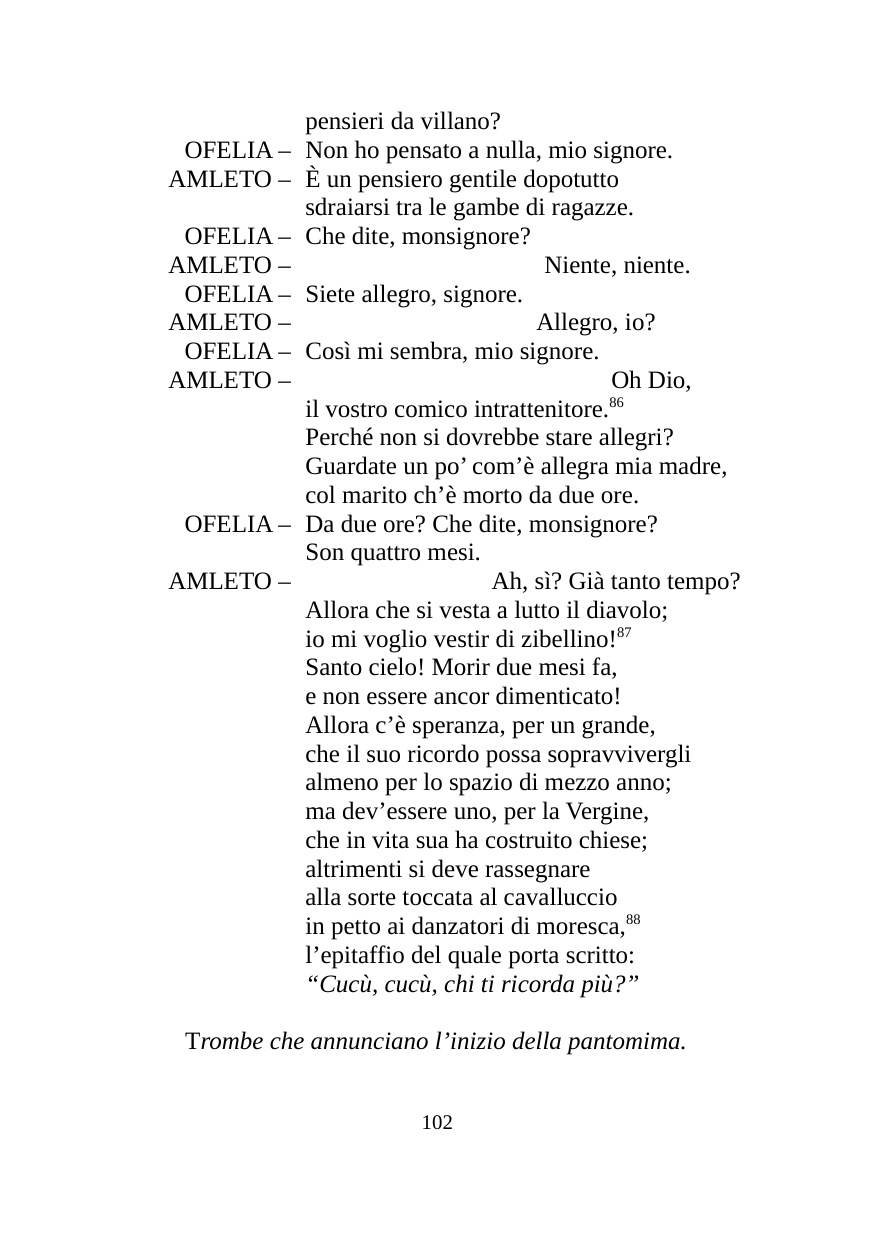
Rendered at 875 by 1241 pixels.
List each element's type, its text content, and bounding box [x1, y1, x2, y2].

table_cell Siete allegro, signore. [298, 279, 768, 307]
table_cell Oh Dio, [604, 365, 768, 394]
table_cell AMLETO – [106, 164, 298, 221]
table_cell AMLETO – [106, 566, 298, 997]
table_cell pensieri da villano? [298, 106, 768, 135]
table_cell Così mi sembra, mio signore. [298, 336, 768, 365]
table_cell OFELIA – [106, 221, 298, 250]
table_cell Niente, niente. [537, 250, 768, 279]
table_cell Allora che si vesta a lutto il diavolo; io mi voglio vestir di zibellino! Santo cielo! Morir due mesi fa, e non essere ancor dimenticato! Allora c’è speranza, per un grande, che il suo ricordo possa sopravvivergli almeno per lo spazio di mezzo anno; ma dev’essere uno, per la Vergine, che in vita sua ha costruito chiese; altrimenti si deve rassegnare alla sorte toccata al cavalluccio in petto ai danzatori di moresca, l’epitaffio del quale porta scritto: “Cucù, cucù, chi ti ricorda più?” [298, 595, 768, 997]
table_cell OFELIA – [106, 279, 298, 307]
table_cell [298, 308, 529, 336]
table_cell [298, 566, 484, 595]
table_cell AMLETO – [106, 250, 298, 279]
table_cell Allegro, io? [529, 308, 768, 336]
table_cell Che dite, monsignore? [298, 221, 768, 250]
table_cell Ah, sì? Già tanto tempo? [484, 566, 768, 595]
table_cell OFELIA – [106, 509, 298, 566]
table_cell AMLETO – [106, 308, 298, 336]
table_cell [298, 365, 604, 394]
table_cell OFELIA – [106, 135, 298, 164]
table_cell Da due ore? Che dite, monsignore? Son quattro mesi. [298, 509, 768, 566]
table_cell Non ho pensato a nulla, mio signore. [298, 135, 768, 164]
table_cell il vostro comico intrattenitore. Perché non si dovrebbe stare allegri? Guardate un po’ com’è allegra mia madre, col marito ch’è morto da due ore. [298, 394, 768, 509]
table_cell È un pensiero gentile dopotutto sdraiarsi tra le gambe di ragazze. [298, 164, 768, 221]
text Trombe che annunciano l’inizio della pantomima. [106, 1026, 768, 1055]
table_cell [298, 250, 537, 279]
table_cell AMLETO – [106, 365, 298, 509]
table_cell OFELIA – [106, 336, 298, 365]
table_cell [106, 106, 298, 135]
